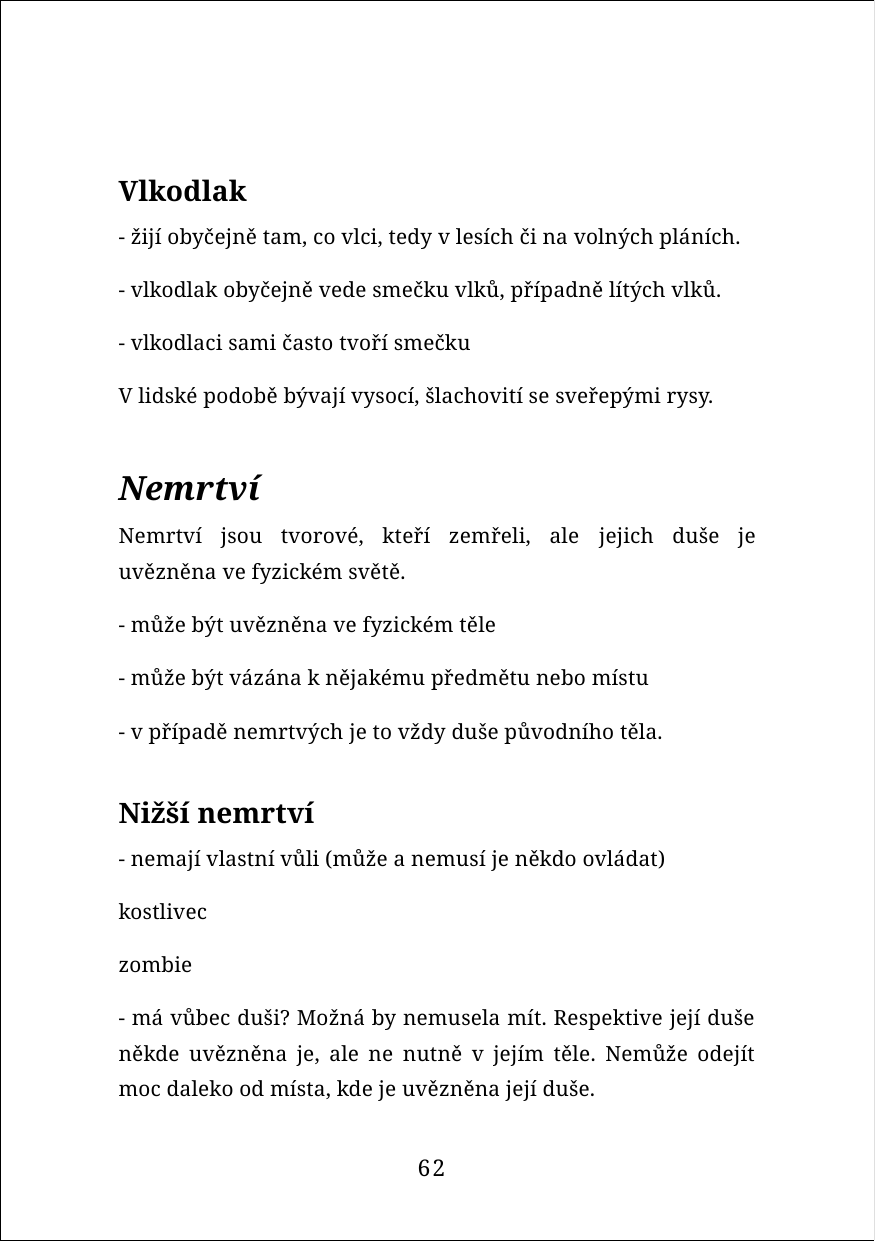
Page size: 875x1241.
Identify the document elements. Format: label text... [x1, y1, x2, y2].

text - v případě nemrtvých je to vždy duše původního těla. [118, 717, 756, 745]
subtitle Nemrtví [118, 464, 756, 510]
text - žijí obyčejně tam, co vlci, tedy v lesích či na volných pláních. [118, 222, 756, 250]
text kostlivec [118, 897, 756, 925]
text V lidské podobě bývají vysocí, šlachovití se sveřepými rysy. [118, 382, 756, 410]
text - má vůbec duši? Možná by nemusela mít. Respektive její duše někde uvězněna je, ale ne nutně v jejím těle. Nemůže odejít moc daleko od místa, kde je uvězněna její duše. [118, 1003, 756, 1103]
text Nemrtví jsou tvorové, kteří zemřeli, ale jejich duše je uvězněna ve fyzickém světě. [118, 522, 756, 586]
text zombie [118, 950, 756, 979]
subtitle Nižší nemrtví [118, 794, 756, 832]
text - vlkodlaci sami často tvoří smečku [118, 328, 756, 357]
text - nemají vlastní vůli (může a nemusí je někdo ovládat) [118, 844, 756, 872]
text - může být uvězněna ve fyzickém těle [118, 610, 756, 639]
text - vlkodlak obyčejně vede smečku vlků, případně lítých vlků. [118, 275, 756, 303]
subtitle Vlkodlak [118, 172, 756, 210]
text - může být vázána k nějakému předmětu nebo místu [118, 663, 756, 692]
